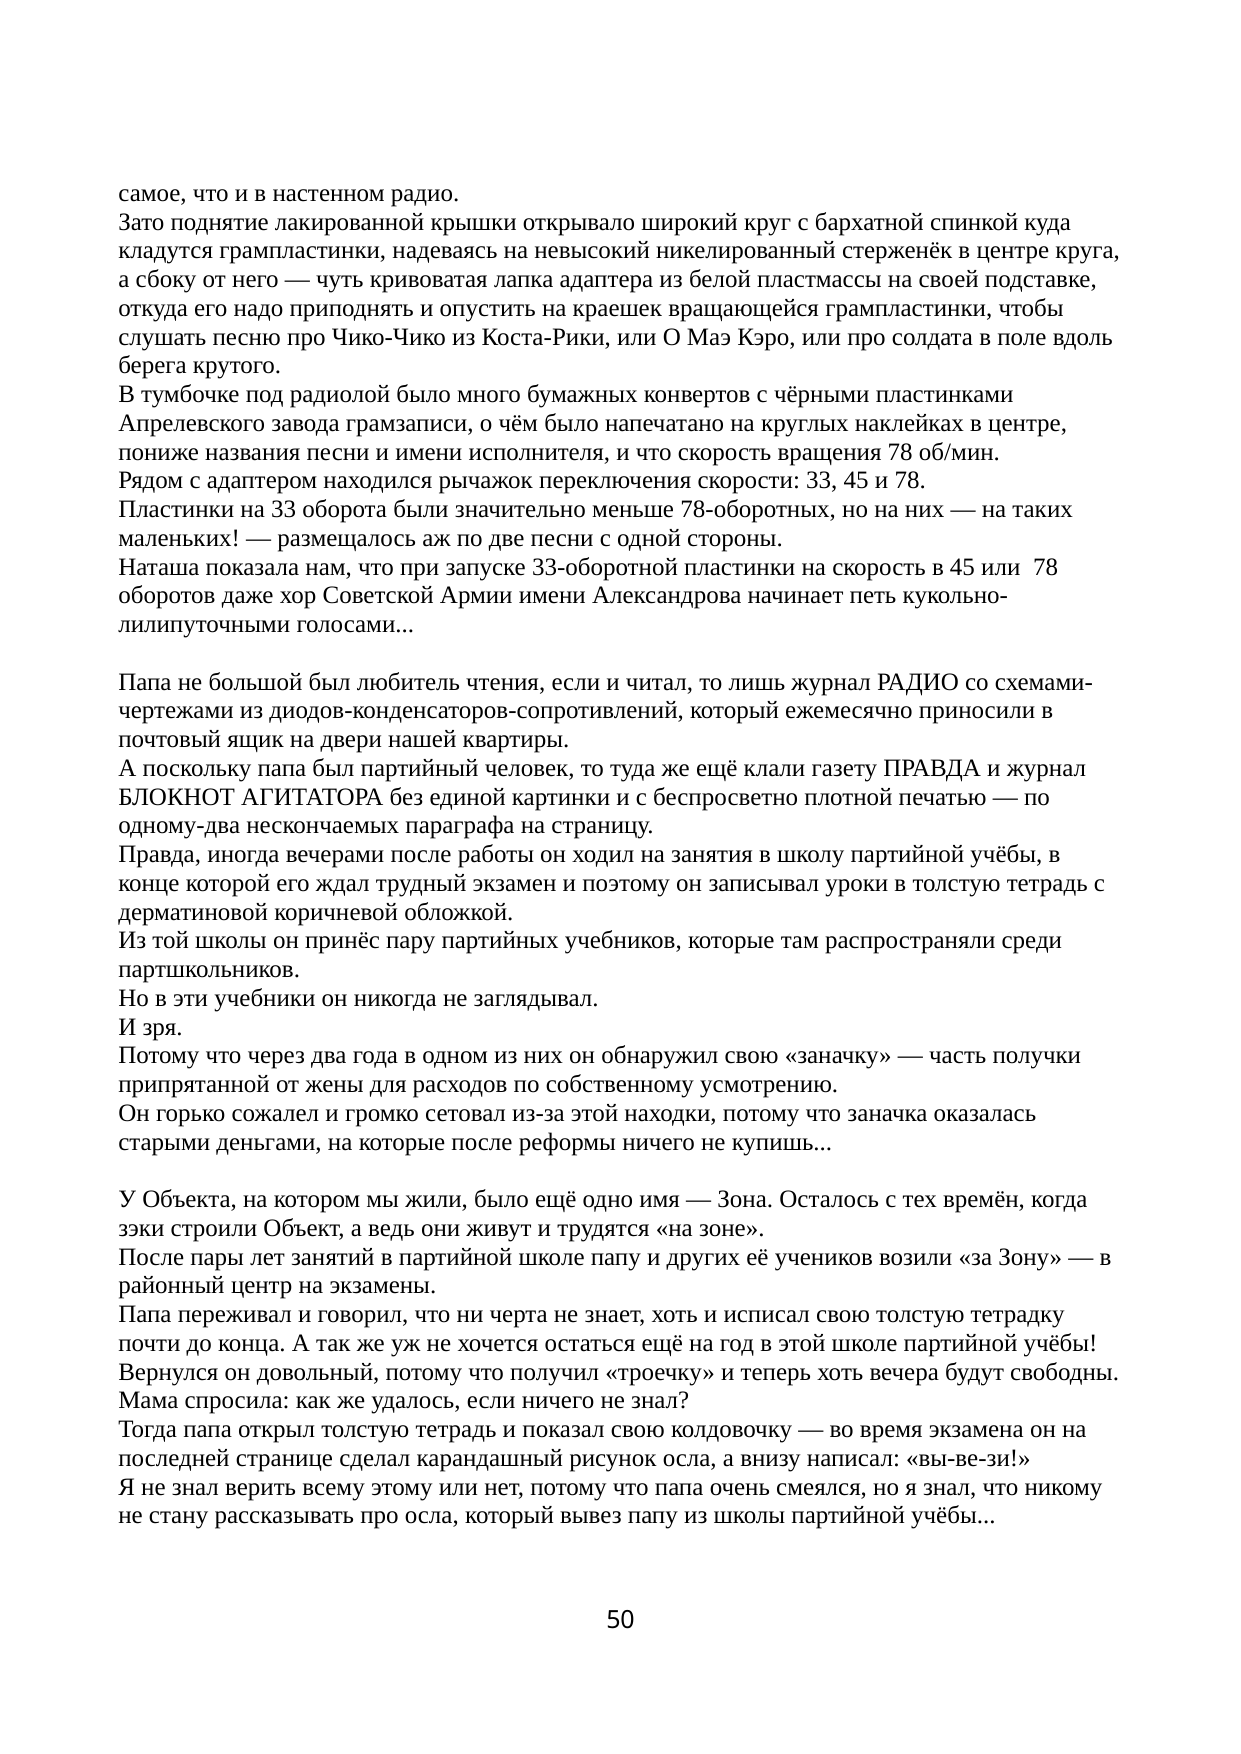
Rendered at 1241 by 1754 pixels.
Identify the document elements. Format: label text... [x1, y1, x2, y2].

text Потому что через два года в одном из них он обнаружил свою «заначку» — часть получки припрятанной от жены для расходов по собственному усмотрению. [118, 1041, 1122, 1098]
text Из той школы он принёс пару партийных учебников, которые там распространяли среди партшкольников. [118, 926, 1122, 983]
text Тогда папа открыл толстую тетрадь и показал свою колдовочку — во время экзамена он на последней странице сделал карандашный рисунок осла, а внизу написал: «вы-ве-зи!» [118, 1414, 1122, 1472]
text Вернулся он довольный, потому что получил «троечку» и теперь хоть вечера будут свободны. [118, 1357, 1122, 1386]
text Но в эти учебники он никогда не заглядывал. [118, 983, 1122, 1012]
text Наташа показала нам, что при запуске 33-оборотной пластинки на скорость в 45 или 78 оборотов даже хор Советской Армии имени Александрова начинает петь кукольно-лилипуточными голосами... [118, 552, 1122, 638]
text Рядом с адаптером находился рычажок переключения скорости: 33, 45 и 78. [118, 466, 1122, 494]
text Папа не большой был любитель чтения, если и читал, то лишь журнал РАДИО со схемами-чертежами из диодов-конденсаторов-сопротивлений, который ежемесячно приносили в почтовый ящик на двери нашей квартиры. [118, 667, 1122, 753]
text И зря. [118, 1012, 1122, 1041]
text Зато поднятие лакированной крышки открывало широкий круг с бархатной спинкой куда кладутся грампластинки, надеваясь на невысокий никелированный стерженёк в центре круга, а сбоку от него — чуть кривоватая лапка адаптера из белой пластмассы на своей подставке, откуда его надо приподнять и опустить на краешек вращающейся грампластинки, чтобы слушать песню про Чико-Чико из Коста-Рики, или О Маэ Кэро, или про солдата в поле вдоль берега крутого. [118, 207, 1122, 379]
text Пластинки на 33 оборота были значительно меньше 78-оборотных, но на них — на таких маленьких! — размещалось аж по две песни с одной стороны. [118, 494, 1122, 552]
text самое, что и в настенном радио. [118, 178, 1122, 207]
text Правда, иногда вечерами после работы он ходил на занятия в школу партийной учёбы, в конце которой его ждал трудный экзамен и поэтому он записывал уроки в толстую тетрадь с дерматиновой коричневой обложкой. [118, 839, 1122, 926]
text После пары лет занятий в партийной школе папу и других её учеников возили «за Зону» — в районный центр на экзамены. [118, 1242, 1122, 1299]
text Мама спросила: как же удалось, если ничего не знал? [118, 1386, 1122, 1414]
text Я не знал верить всему этому или нет, потому что папа очень смеялся, но я знал, что никому не стану рассказывать про осла, который вывез папу из школы партийной учёбы... [118, 1472, 1122, 1529]
text Он горько сожалел и громко сетовал из-за этой находки, потому что заначка оказалась старыми деньгами, на которые после реформы ничего не купишь... [118, 1098, 1122, 1156]
text Папа переживал и говорил, что ни черта не знает, хоть и исписал свою толстую тетрадку почти до конца. А так же уж не хочется остаться ещё на год в этой школе партийной учёбы! [118, 1299, 1122, 1357]
text А поскольку папа был партийный человек, то туда же ещё клали газету ПРАВДА и журнал БЛОКНОТ АГИТАТОРА без единой картинки и с беспросветно плотной печатью — по одному-два нескончаемых параграфа на страницу. [118, 753, 1122, 839]
text В тумбочке под радиолой было много бумажных конвертов с чёрными пластинками Апрелевского завода грамзаписи, о чём было напечатано на круглых наклейках в центре, пониже названия песни и имени исполнителя, и что скорость вращения 78 об/мин. [118, 379, 1122, 466]
text У Объекта, на котором мы жили, было ещё одно имя — Зона. Осталось с тех времён, когда зэки строили Объект, а ведь они живут и трудятся «на зоне». [118, 1184, 1122, 1242]
